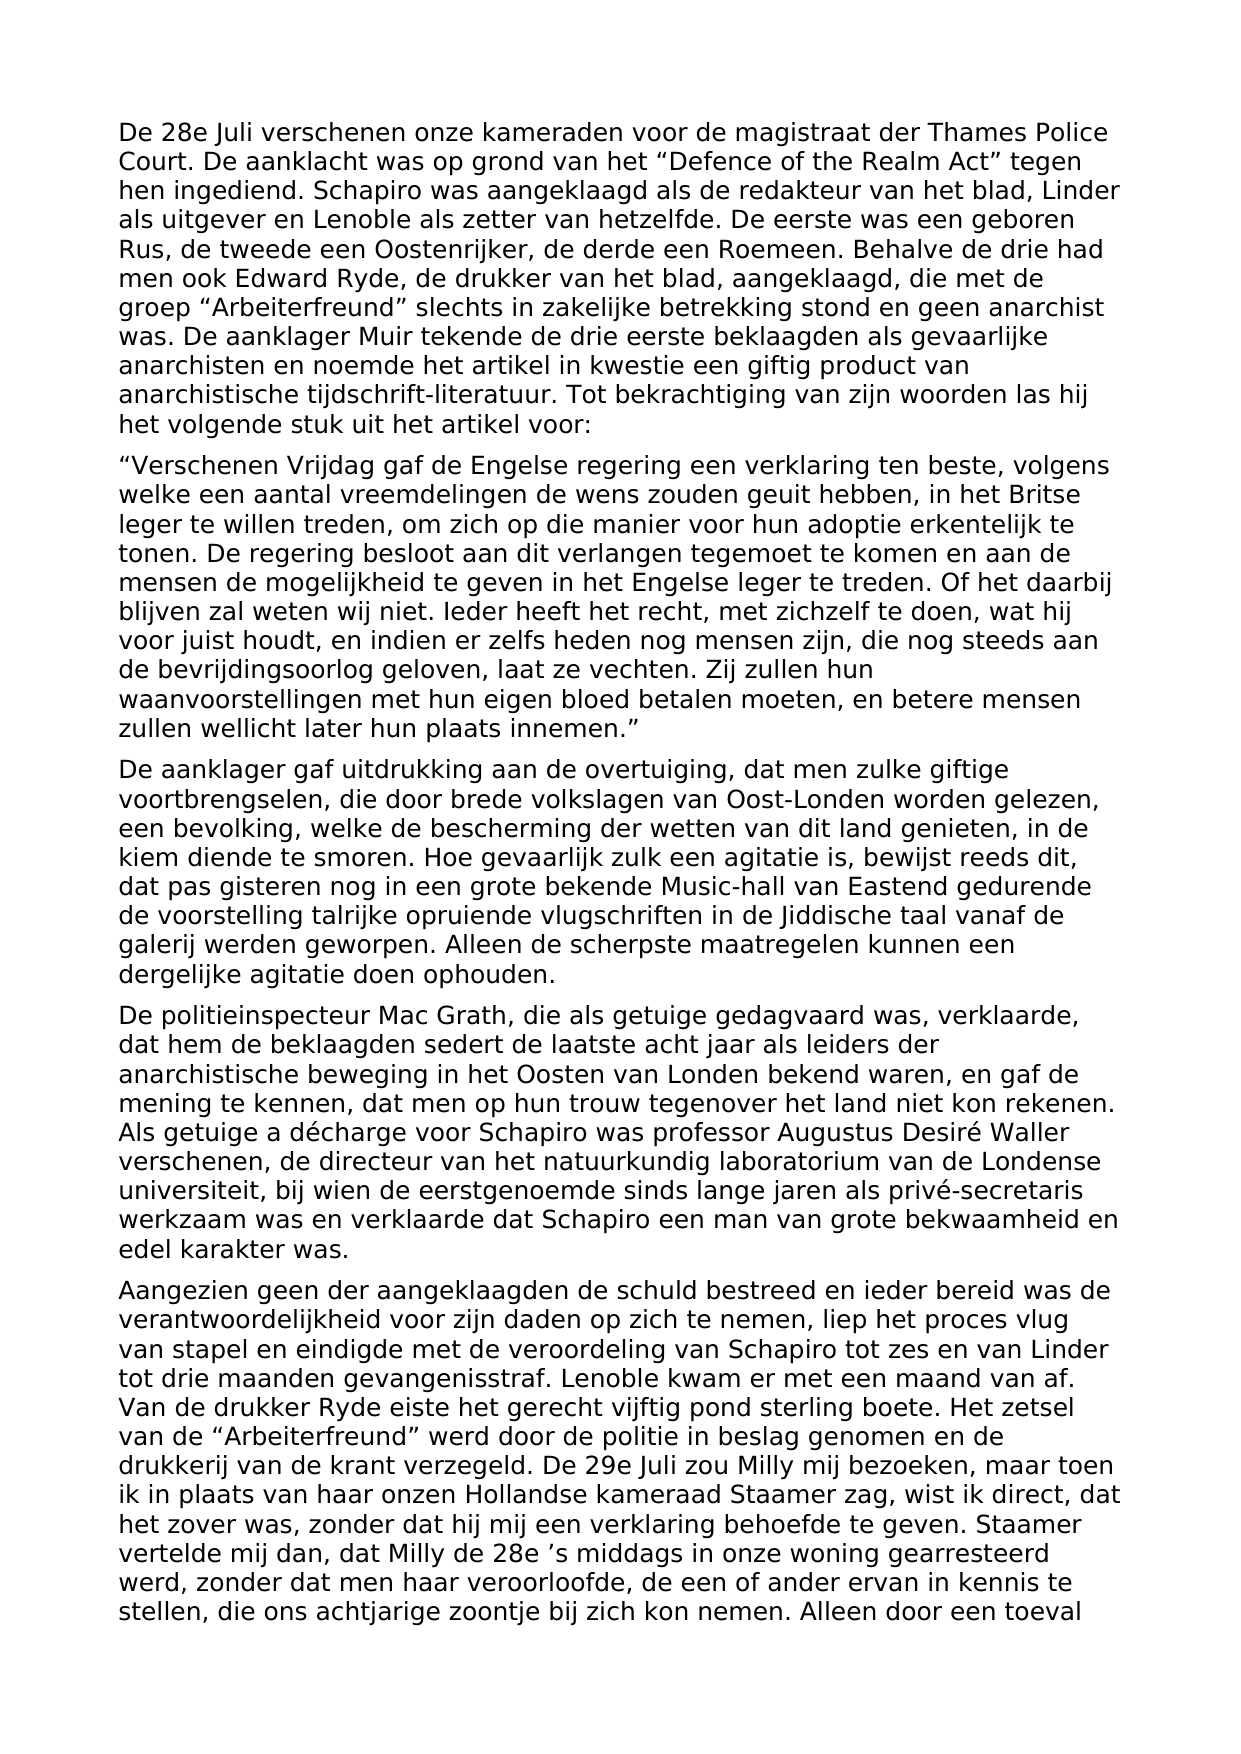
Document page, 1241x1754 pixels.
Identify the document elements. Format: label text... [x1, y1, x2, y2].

text “Verschenen Vrijdag gaf de Engelse regering een verklaring ten beste, volgens welke een aantal vreemdelingen de wens zouden geuit hebben, in het Britse leger te willen treden, om zich op die manier voor hun adoptie erkentelijk te tonen. De regering besloot aan dit verlangen tegemoet te komen en aan de mensen de mogelijkheid te geven in het Engelse leger te treden. Of het daarbij blijven zal weten wij niet. Ieder heeft het recht, met zichzelf te doen, wat hij voor juist houdt, en indien er zelfs heden nog mensen zijn, die nog steeds aan de bevrijdingsoorlog geloven, laat ze vechten. Zij zullen hun waanvoorstellingen met hun eigen bloed betalen moeten, en betere mensen zullen wellicht later hun plaats innemen.” [118, 451, 1122, 743]
text De aanklager gaf uitdrukking aan de overtuiging, dat men zulke giftige voortbrengselen, die door brede volkslagen van Oost-Londen worden gelezen, een bevolking, welke de bescherming der wetten van dit land genieten, in de kiem diende te smoren. Hoe gevaarlijk zulk een agitatie is, bewijst reeds dit, dat pas gisteren nog in een grote bekende Music-hall van Eastend gedurende de voorstelling talrijke opruiende vlugschriften in de Jiddische taal vanaf de galerij werden geworpen. Alleen de scherpste maatregelen kunnen een dergelijke agitatie doen ophouden. [118, 756, 1122, 989]
text Aangezien geen der aangeklaagden de schuld bestreed en ieder bereid was de verantwoordelijkheid voor zijn daden op zich te nemen, liep het proces vlug van stapel en eindigde met de veroordeling van Schapiro tot zes en van Linder tot drie maanden gevangenisstraf. Lenoble kwam er met een maand van af. Van de drukker Ryde eiste het gerecht vijftig pond sterling boete. Het zetsel van de “Arbeiterfreund” werd door de politie in beslag genomen en de drukkerij van de krant verzegeld. De 29e Juli zou Milly mij bezoeken, maar toen ik in plaats van haar onzen Hollandse kameraad Staamer zag, wist ik direct, dat het zover was, zonder dat hij mij een verklaring behoefde te geven. Staamer vertelde mij dan, dat Milly de 28e ’s middags in onze woning gearresteerd werd, zonder dat men haar veroorloofde, de een of ander ervan in kennis te stellen, die ons achtjarige zoontje bij zich kon nemen. Alleen door een toeval [118, 1276, 1122, 1626]
text De politieinspecteur Mac Grath, die als getuige gedagvaard was, verklaarde, dat hem de beklaagden sedert de laatste acht jaar als leiders der anarchistische beweging in het Oosten van Londen bekend waren, en gaf de mening te kennen, dat men op hun trouw tegenover het land niet kon rekenen. Als getuige a décharge voor Schapiro was professor Augustus Desiré Waller verschenen, de directeur van het natuurkundig laboratorium van de Londense universiteit, bij wien de eerstgenoemde sinds lange jaren als privé-secretaris werkzaam was en verklaarde dat Schapiro een man van grote bekwaamheid en edel karakter was. [118, 1001, 1122, 1264]
text De 28e Juli verschenen onze kameraden voor de magistraat der Thames Police Court. De aanklacht was op grond van het “Defence of the Realm Act” tegen hen ingediend. Schapiro was aangeklaagd als de redakteur van het blad, Linder als uitgever en Lenoble als zetter van hetzelfde. De eerste was een geboren Rus, de tweede een Oostenrijker, de derde een Roemeen. Behalve de drie had men ook Edward Ryde, de drukker van het blad, aangeklaagd, die met de groep “Arbeiterfreund” slechts in zakelijke betrekking stond en geen anarchist was. De aanklager Muir tekende de drie eerste beklaagden als gevaarlijke anarchisten en noemde het artikel in kwestie een giftig product van anarchistische tijdschrift-literatuur. Tot bekrachtiging van zijn woorden las hij het volgende stuk uit het artikel voor: [118, 118, 1122, 439]
